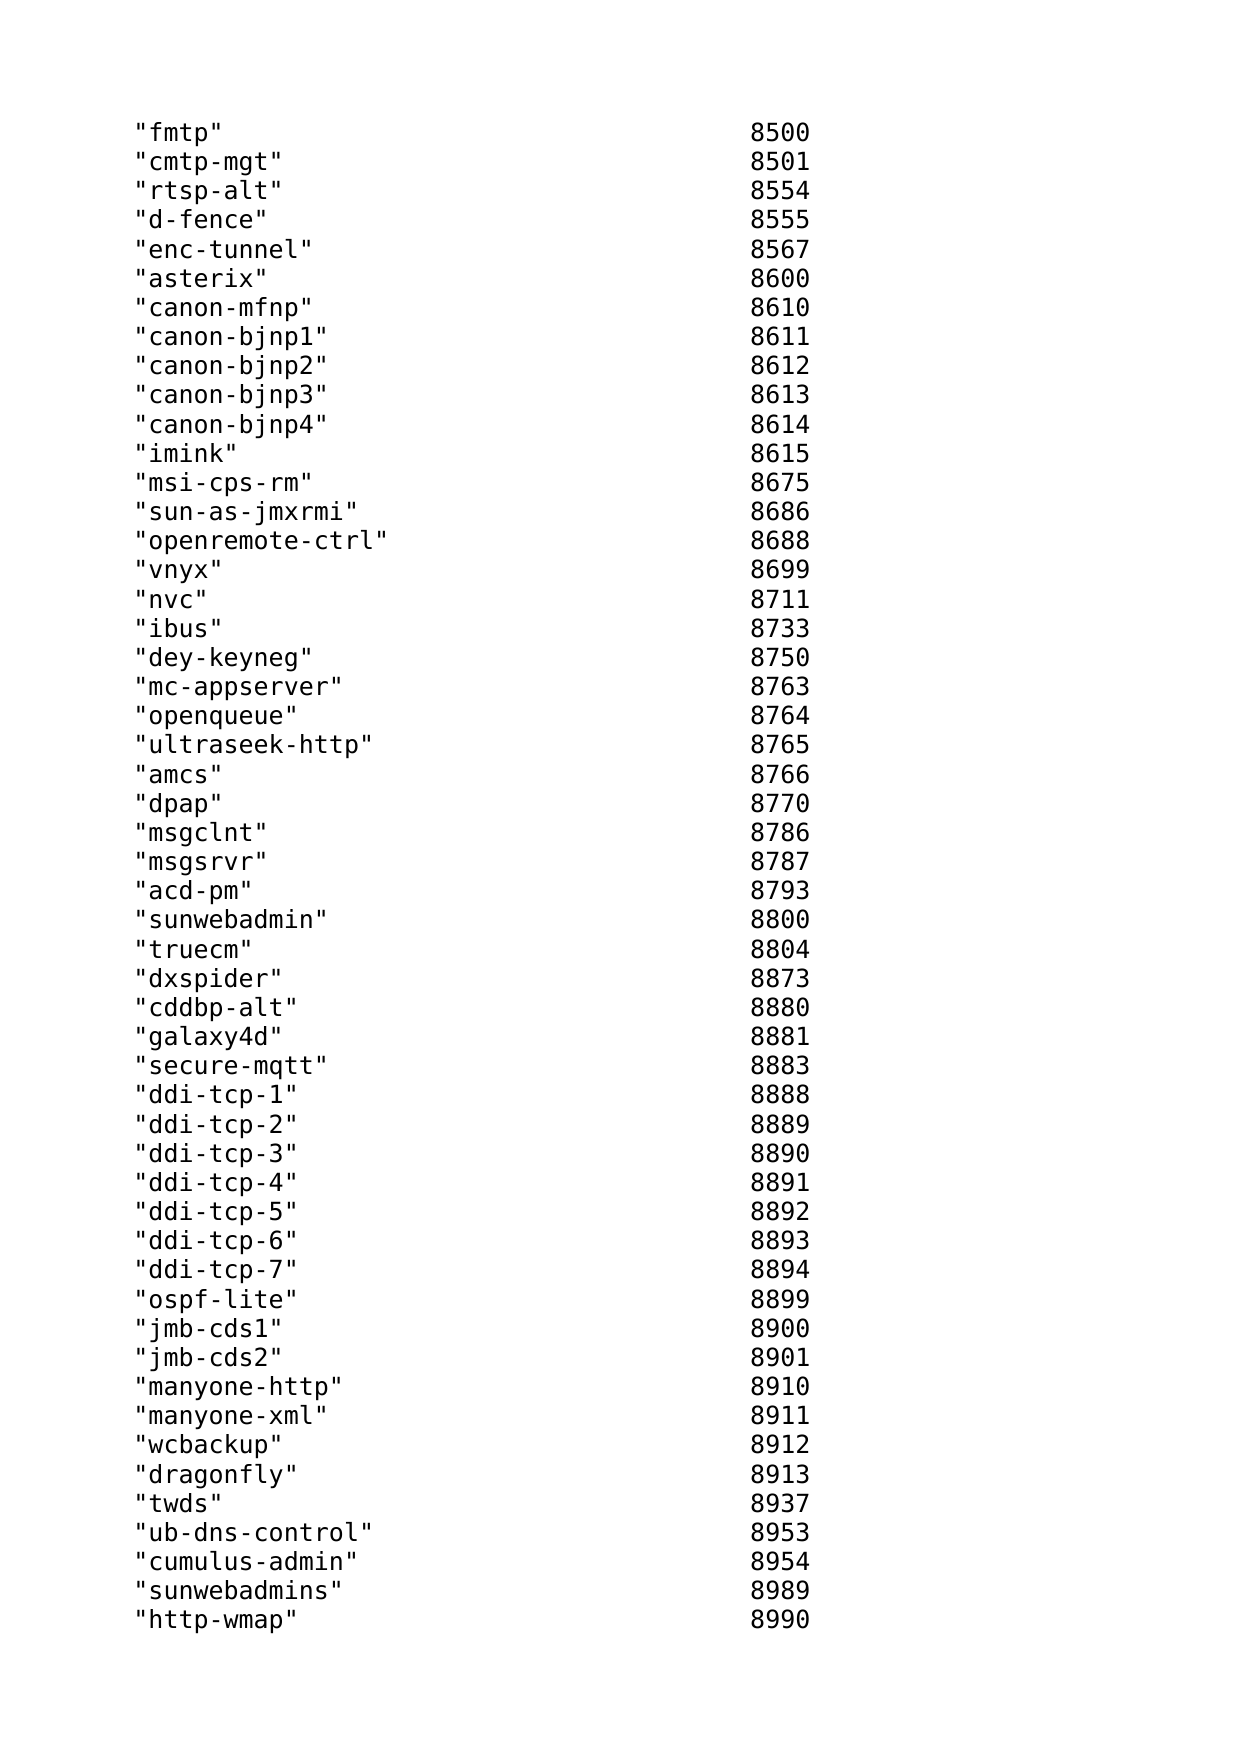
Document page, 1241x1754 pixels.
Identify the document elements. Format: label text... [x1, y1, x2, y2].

text "fmtp" 8500 "cmtp-mgt" 8501 "rtsp-alt" 8554 "d-fence" 8555 "enc-tunnel" 8567 "asterix" 8600 "canon-mfnp" 8610 "canon-bjnp1" 8611 "canon-bjnp2" 8612 "canon-bjnp3" 8613 "canon-bjnp4" 8614 "imink" 8615 "msi-cps-rm" 8675 "sun-as-jmxrmi" 8686 "openremote-ctrl" 8688 "vnyx" 8699 "nvc" 8711 "ibus" 8733 "dey-keyneg" 8750 "mc-appserver" 8763 "openqueue" 8764 "ultraseek-http" 8765 "amcs" 8766 "dpap" 8770 "msgclnt" 8786 "msgsrvr" 8787 "acd-pm" 8793 "sunwebadmin" 8800 "truecm" 8804 "dxspider" 8873 "cddbp-alt" 8880 "galaxy4d" 8881 "secure-mqtt" 8883 "ddi-tcp-1" 8888 "ddi-tcp-2" 8889 "ddi-tcp-3" 8890 "ddi-tcp-4" 8891 "ddi-tcp-5" 8892 "ddi-tcp-6" 8893 "ddi-tcp-7" 8894 "ospf-lite" 8899 "jmb-cds1" 8900 "jmb-cds2" 8901 "manyone-http" 8910 "manyone-xml" 8911 "wcbackup" 8912 "dragonfly" 8913 "twds" 8937 "ub-dns-control" 8953 "cumulus-admin" 8954 "sunwebadmins" 8989 "http-wmap" 8990 [118, 118, 1122, 1635]
